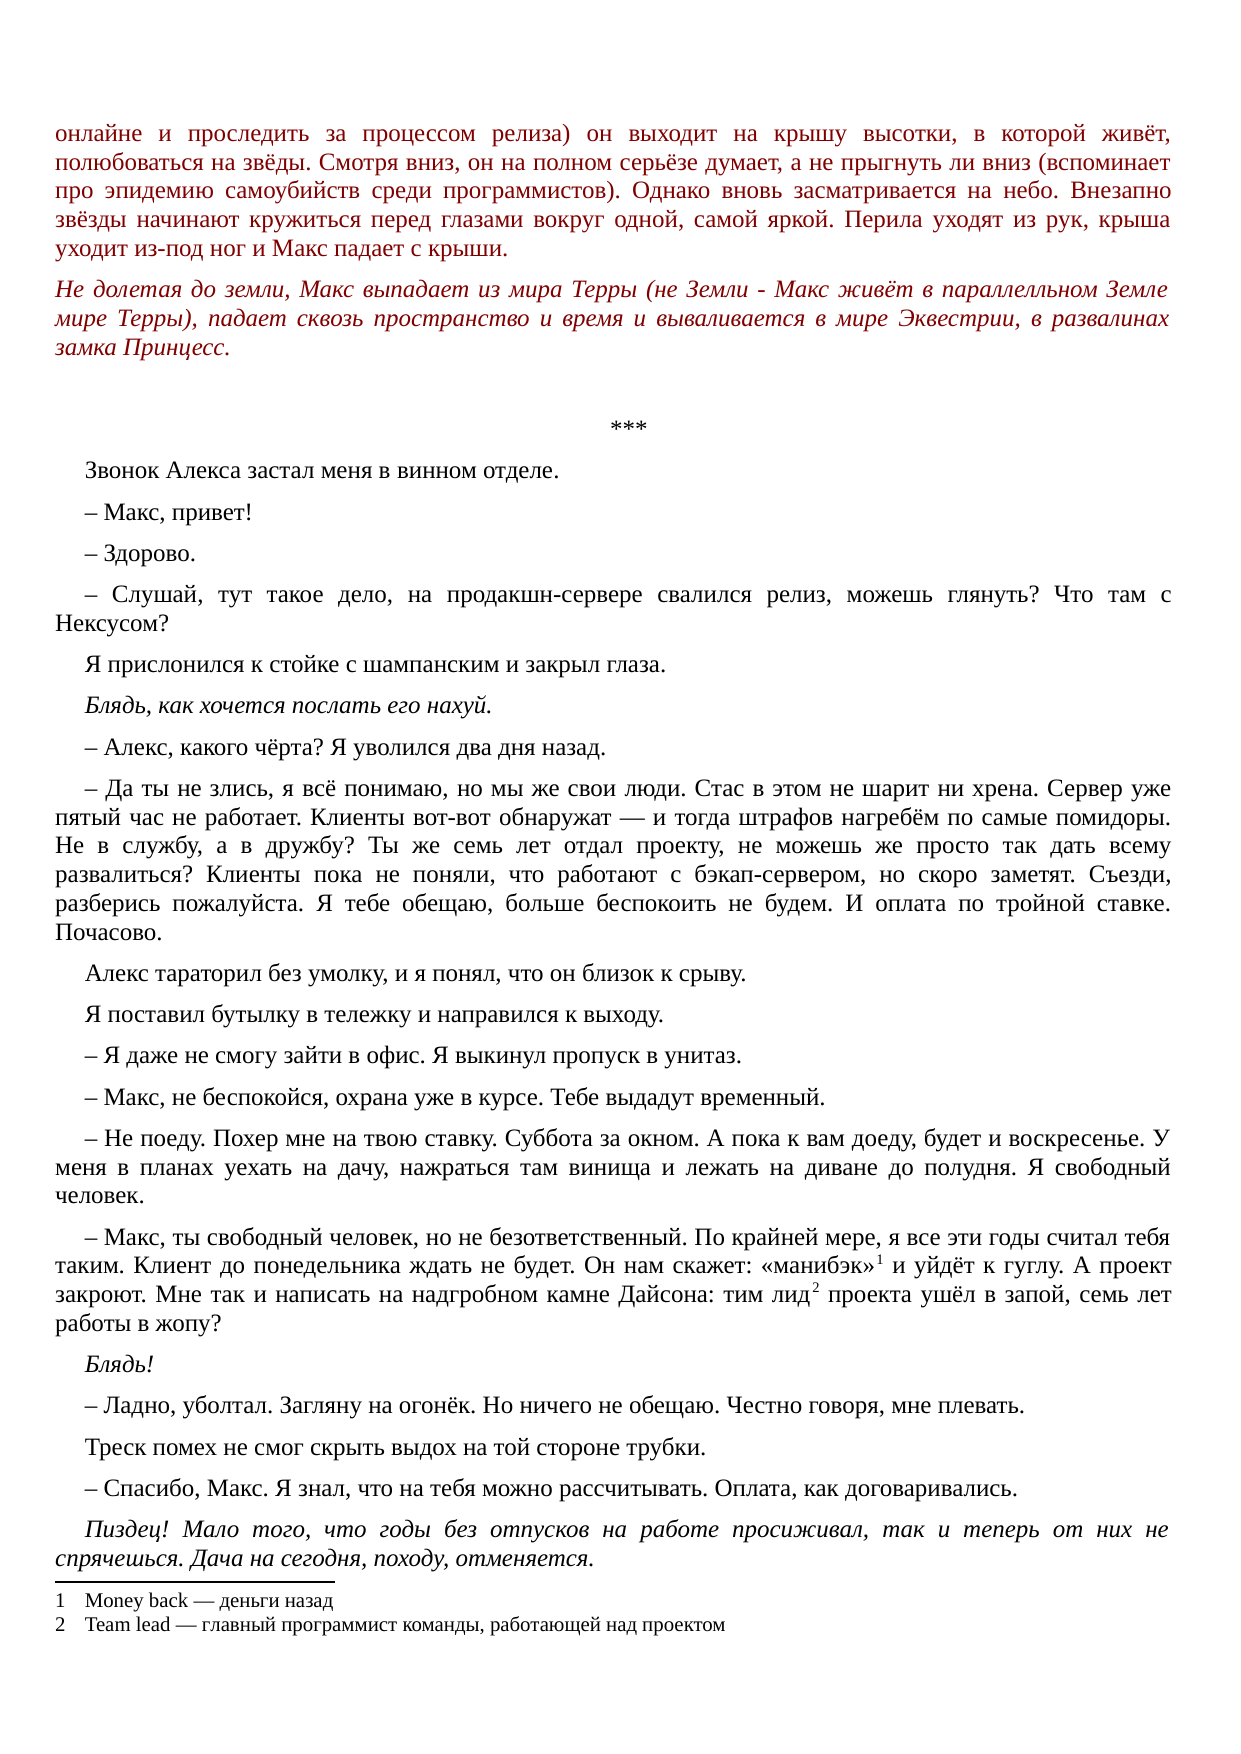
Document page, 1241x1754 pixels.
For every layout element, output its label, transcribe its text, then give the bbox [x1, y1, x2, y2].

text Пиздец! Мало того, что годы без отпусков на работе просиживал, так и теперь от них не спрячешься. Дача на сегодня, походу, отменяется. [55, 1514, 1172, 1572]
text – Макс, ты свободный человек, но не безответственный. По крайней мере, я все эти годы считал тебя таким. Клиент до понедельника ждать не будет. Он нам скажет: «манибэк» и уйдёт к гуглу. А проект закроют. Мне так и написать на надгробном камне Дайсона: тим лид проекта ушёл в запой, семь лет работы в жопу? [55, 1222, 1172, 1337]
text Блядь, как хочется послать его нахуй. [55, 691, 1172, 719]
text – Не поеду. Похер мне на твою ставку. Суббота за окном. А пока к вам доеду, будет и воскресенье. У меня в планах уехать на дачу, нажраться там винища и лежать на диване до полудня. Я свободный человек. [55, 1123, 1172, 1209]
text Я поставил бутылку в тележку и направился к выходу. [55, 999, 1172, 1028]
text *** [55, 414, 1172, 443]
text Треск помех не смог скрыть выдох на той стороне трубки. [55, 1432, 1172, 1461]
text – Макс, не беспокойся, охрана уже в курсе. Тебе выдадут временный. [55, 1082, 1172, 1111]
text Не долетая до земли, Макс выпадает из мира Терры (не Земли - Макс живёт в параллелльном Земле мире Терры), падает сквозь пространство и время и вываливается в мире Эквестрии, в развалинах замка Принцесс. [55, 274, 1172, 361]
text Money back — деньги назад [55, 1588, 1172, 1612]
text – Я даже не смогу зайти в офис. Я выкинул пропуск в унитаз. [55, 1041, 1172, 1069]
text – Макс, привет! [55, 497, 1172, 526]
text онлайне и проследить за процессом релиза) он выходит на крышу высотки, в которой живёт, полюбоваться на звёды. Смотря вниз, он на полном серьёзе думает, а не прыгнуть ли вниз (вспоминает про эпидемию самоубийств среди программистов). Однако вновь засматривается на небо. Внезапно звёзды начинают кружиться перед глазами вокруг одной, самой яркой. Перила уходят из рук, крыша уходит из-под ног и Макс падает с крыши. [55, 118, 1172, 262]
text Звонок Алекса застал меня в винном отделе. [55, 456, 1172, 484]
text – Слушай, тут такое дело, на продакшн-сервере свалился релиз, можешь глянуть? Что там с Нексусом? [55, 579, 1172, 637]
text – Ладно, уболтал. Загляну на огонёк. Но ничего не обещаю. Честно говоря, мне плевать. [55, 1391, 1172, 1419]
text Блядь! [55, 1349, 1172, 1378]
text Team lead — главный программист команды, работающей над проектом [55, 1612, 1172, 1636]
text Я прислонился к стойке с шампанским и закрыл глаза. [55, 649, 1172, 678]
text – Спасибо, Макс. Я знал, что на тебя можно рассчитывать. Оплата, как договаривались. [55, 1473, 1172, 1502]
text – Здорово. [55, 538, 1172, 567]
text – Алекс, какого чёрта? Я уволился два дня назад. [55, 732, 1172, 761]
text – Да ты не злись, я всё понимаю, но мы же свои люди. Стас в этом не шарит ни хрена. Сервер уже пятый час не работает. Клиенты вот-вот обнаружат — и тогда штрафов нагребём по самые помидоры. Не в службу, а в дружбу? Ты же семь лет отдал проекту, не можешь же просто так дать всему развалиться? Клиенты пока не поняли, что работают с бэкап-сервером, но скоро заметят. Съезди, разберись пожалуйста. Я тебе обещаю, больше беспокоить не будем. И оплата по тройной ставке. Почасово. [55, 773, 1172, 946]
text Алекс тараторил без умолку, и я понял, что он близок к срыву. [55, 958, 1172, 987]
